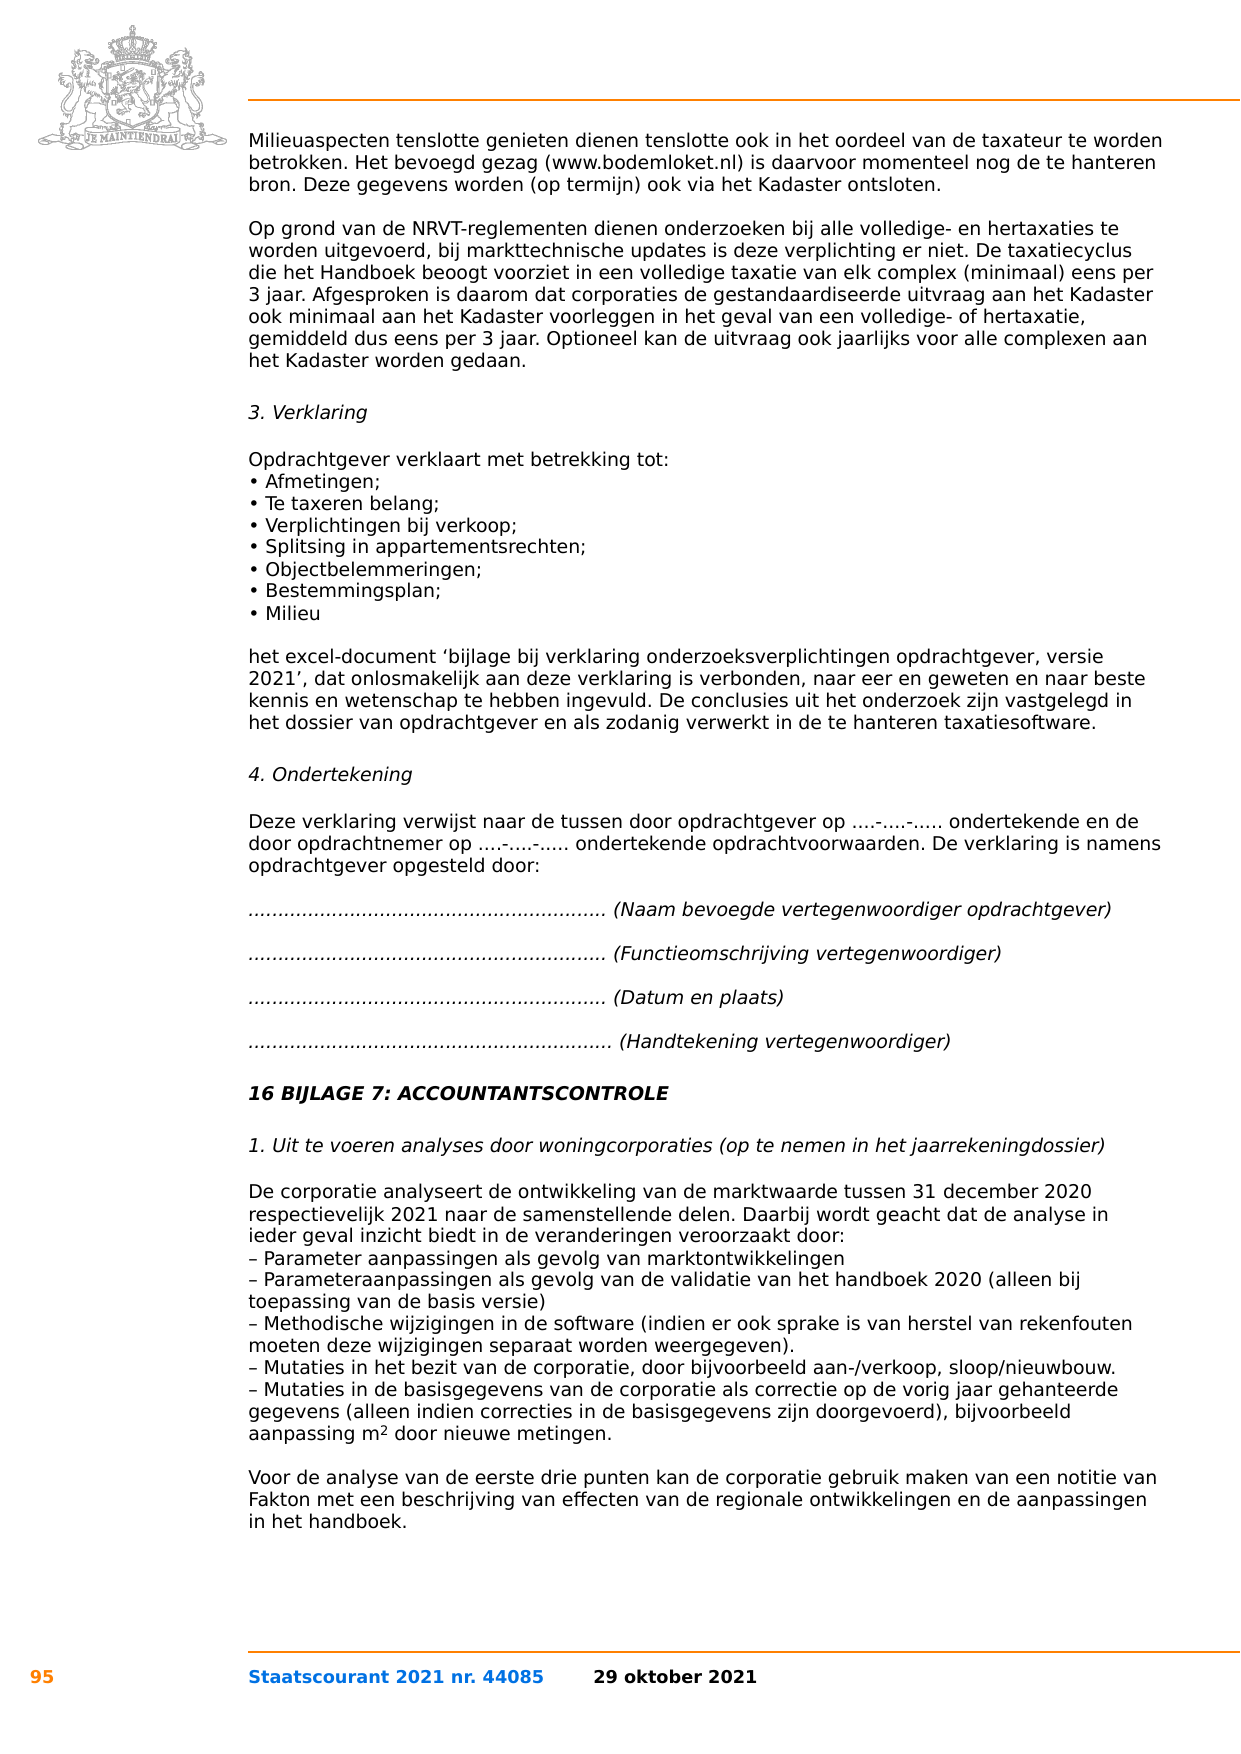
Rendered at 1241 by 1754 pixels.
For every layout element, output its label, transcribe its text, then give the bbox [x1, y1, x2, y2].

text – Parameter aanpassingen als gevolg van marktontwikkelingen [248, 1247, 1163, 1269]
text Op grond van de NRVT-reglementen dienen onderzoeken bij alle volledige- en hertaxaties te worden uitgevoerd, bij markttechnische updates is deze verplichting er niet. De taxatiecyclus die het Handboek beoogt voorziet in een volledige taxatie van elk complex (minimaal) eens per 3 jaar. Afgesproken is daarom dat corporaties de gestandaardiseerde uitvraag aan het Kadaster ook minimaal aan het Kadaster voorleggen in het geval van een volledige- of hertaxatie, gemiddeld dus eens per 3 jaar. Optioneel kan de uitvraag ook jaarlijks voor alle complexen aan het Kadaster worden gedaan. [248, 218, 1163, 372]
text • Objectbelemmeringen; [248, 558, 1163, 580]
text • Bestemmingsplan; [248, 580, 1163, 602]
text Milieuaspecten tenslotte genieten dienen tenslotte ook in het oordeel van de taxateur te worden betrokken. Het bevoegd gezag (www.bodemloket.nl) is daarvoor momenteel nog de te hanteren bron. Deze gegevens worden (op termijn) ook via het Kadaster ontsloten. [248, 130, 1163, 196]
text het excel-document ‘bijlage bij verklaring onderzoeksverplichtingen opdrachtgever, versie 2021’, dat onlosmakelijk aan deze verklaring is verbonden, naar eer en geweten en naar beste kennis en wetenschap te hebben ingevuld. De conclusies uit het onderzoek zijn vastgelegd in het dossier van opdrachtgever en als zodanig verwerkt in de te hanteren taxatiesoftware. [248, 646, 1163, 734]
text – Mutaties in de basisgegevens van de corporatie als correctie op de vorig jaar gehanteerde gegevens (alleen indien correcties in de basisgegevens zijn doorgevoerd), bijvoorbeeld aanpassing m2 door nieuwe metingen. [248, 1379, 1163, 1445]
subtitle 4. Ondertekening [248, 764, 1163, 786]
text Voor de analyse van de eerste drie punten kan de corporatie gebruik maken van een notitie van Fakton met een beschrijving van effecten van de regionale ontwikkelingen en de aanpassingen in het handboek. [248, 1467, 1163, 1533]
text ............................................................ (Functieomschrijving vertegenwoordiger) [248, 943, 1163, 965]
text • Te taxeren belang; [248, 492, 1163, 514]
text Deze verklaring verwijst naar de tussen door opdrachtgever op ....-....-..... ondertekende en de door opdrachtnemer op ....-....-..... ondertekende opdrachtvoorwaarden. De verklaring is namens opdrachtgever opgesteld door: [248, 811, 1163, 877]
subtitle 3. Verklaring [248, 402, 1163, 423]
text – Mutaties in het bezit van de corporatie, door bijvoorbeeld aan-/verkoop, sloop/nieuwbouw. [248, 1357, 1163, 1379]
text • Afmetingen; [248, 471, 1163, 492]
picture [38, 25, 227, 150]
text ............................................................ (Naam bevoegde vertegenwoordiger opdrachtgever) [248, 899, 1163, 921]
text – Methodische wijzigingen in de software (indien er ook sprake is van herstel van rekenfouten moeten deze wijzigingen separaat worden weergegeven). [248, 1313, 1163, 1357]
text ............................................................. (Handtekening vertegenwoordiger) [248, 1031, 1163, 1052]
text De corporatie analyseert de ontwikkeling van de marktwaarde tussen 31 december 2020 respectievelijk 2021 naar de samenstellende delen. Daarbij wordt geacht dat de analyse in ieder geval inzicht biedt in de veranderingen veroorzaakt door: [248, 1181, 1163, 1247]
text – Parameteraanpassingen als gevolg van de validatie van het handboek 2020 (alleen bij toepassing van de basis versie) [248, 1269, 1163, 1313]
text • Splitsing in appartementsrechten; [248, 536, 1163, 558]
text Opdrachtgever verklaart met betrekking tot: [248, 448, 1163, 471]
text • Verplichtingen bij verkoop; [248, 514, 1163, 536]
text • Milieu [248, 602, 1163, 624]
subtitle 16 BIJLAGE 7: ACCOUNTANTSCONTROLE [248, 1082, 1163, 1104]
text ............................................................ (Datum en plaats) [248, 987, 1163, 1009]
subtitle 1. Uit te voeren analyses door woningcorporaties (op te nemen in het jaarrekeningdossier) [248, 1134, 1163, 1156]
